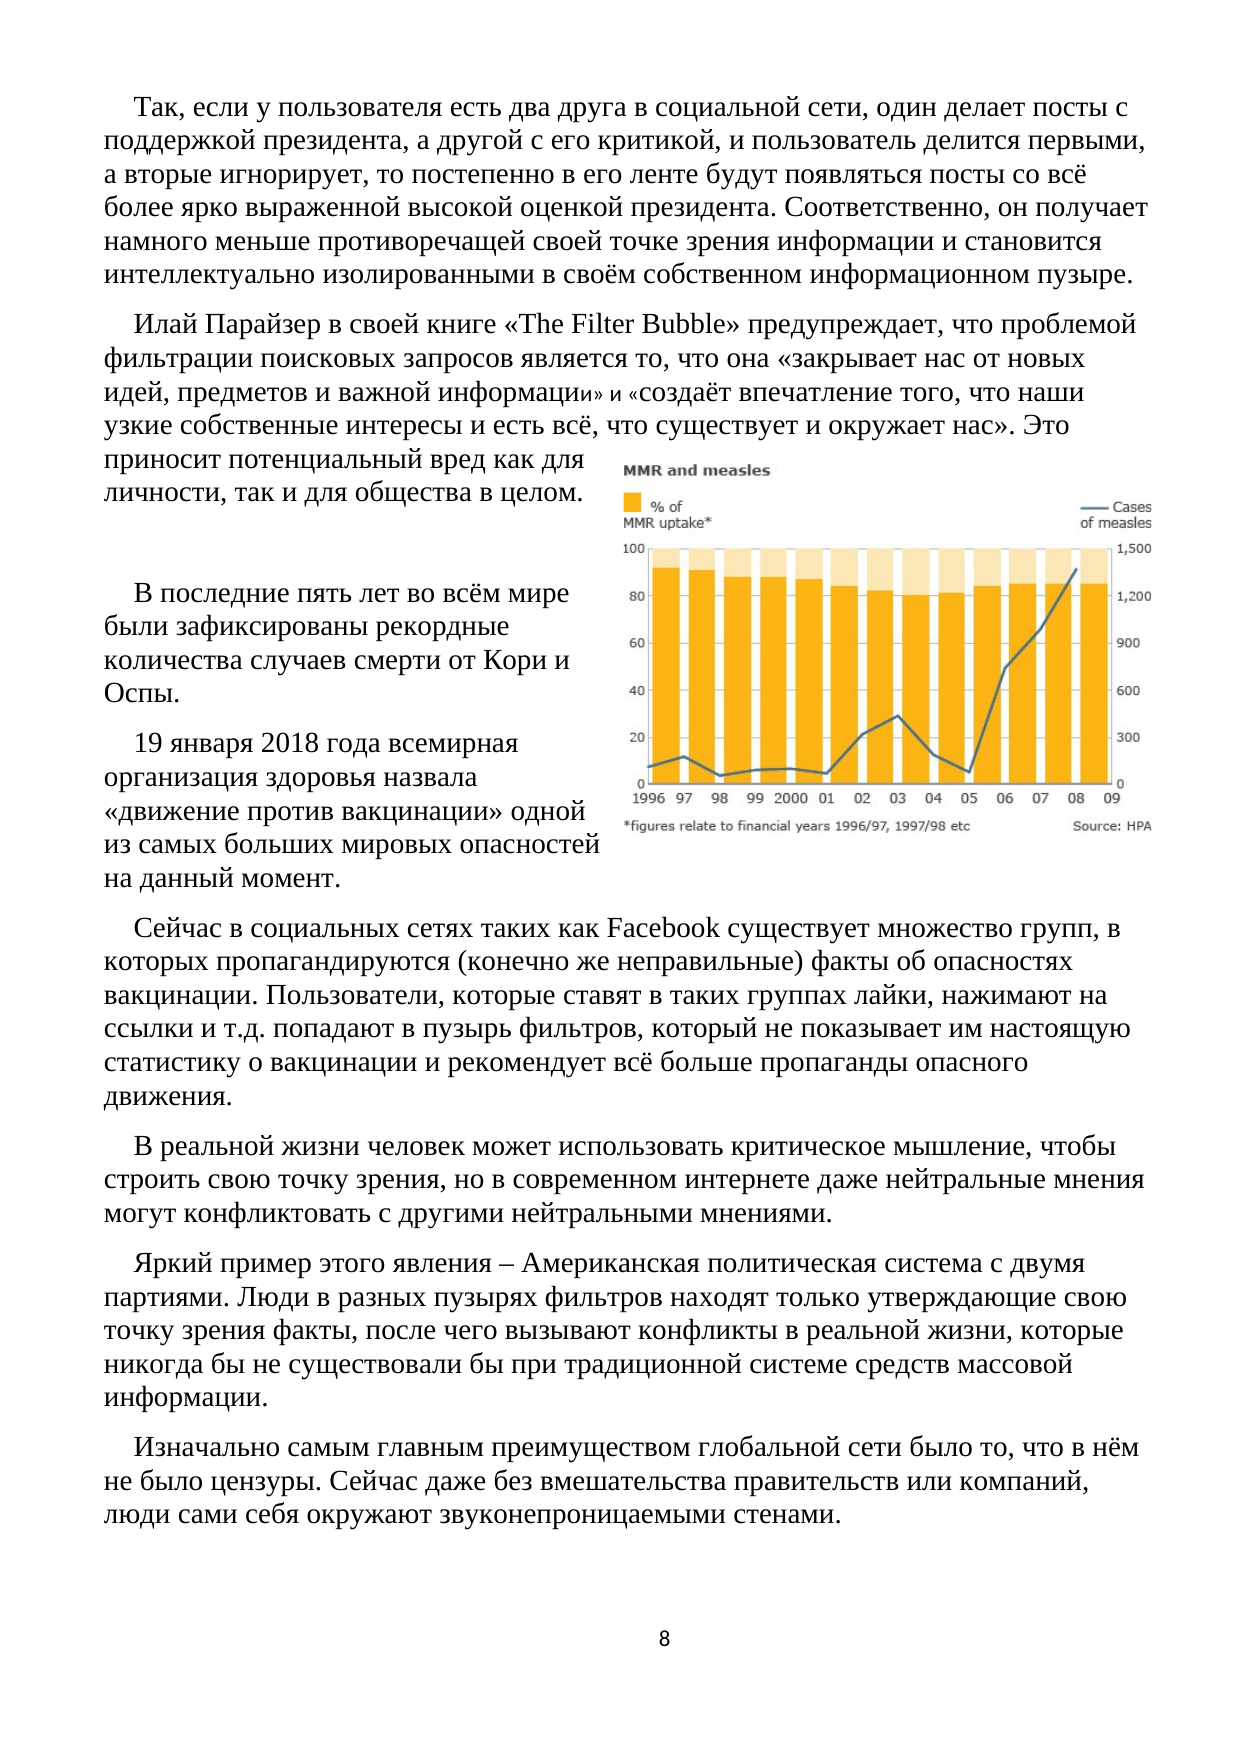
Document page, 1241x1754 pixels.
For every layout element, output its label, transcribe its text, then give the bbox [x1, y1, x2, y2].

text В последние пять лет во всём мире были зафиксированы рекордные количества случаев смерти от Кори и Оспы. [104, 575, 623, 709]
picture [623, 462, 1152, 834]
text В реальной жизни человек может использовать критическое мышление, чтобы строить свою точку зрения, но в современном интернете даже нейтральные мнения могут конфликтовать с другими нейтральными мнениями. [104, 1128, 1152, 1228]
text Изначально самым главным преимуществом глобальной сети было то, что в нём не было цензуры. Сейчас даже без вмешательства правительств или компаний, люди сами себя окружают звуконепроницаемыми стенами. [104, 1429, 1152, 1530]
text Илай Парайзер в своей книге «The Filter Bubble» предупреждает, что проблемой фильтрации поисковых запросов является то, что она «закрывает нас от новых идей, предметов и важной информации» и «создаёт впечатление того, что наши узкие собственные интересы и есть всё, что существует и окружает нас». Это приносит потенциальный вред как для личности, так и для общества в целом. [104, 307, 1152, 508]
text 19 января 2018 года всемирная организация здоровья назвала «движение против вакцинации» одной из самых больших мировых опасностей на данный момент. [104, 726, 1152, 893]
text Яркий пример этого явления – Американская политическая система с двумя партиями. Люди в разных пузырях фильтров находят только утверждающие свою точку зрения факты, после чего вызывают конфликты в реальной жизни, которые никогда бы не существовали бы при традиционной системе средств массовой информации. [104, 1245, 1152, 1413]
text Так, если у пользователя есть два друга в социальной сети, один делает посты с поддержкой президента, а другой с его критикой, и пользователь делится первыми, а вторые игнорирует, то постепенно в его ленте будут появляться посты со всё более ярко выраженной высокой оценкой президента. Соответственно, он получает намного меньше противоречащей своей точке зрения информации и становится интеллектуально изолированными в своём собственном информационном пузыре. [104, 89, 1152, 290]
text Сейчас в социальных сетях таких как Facebook существует множество групп, в которых пропагандируются (конечно же неправильные) факты об опасностях вакцинации. Пользователи, которые ставят в таких группах лайки, нажимают на ссылки и т.д. попадают в пузырь фильтров, который не показывает им настоящую статистику о вакцинации и рекомендует всё больше пропаганды опасного движения. [104, 910, 1152, 1111]
